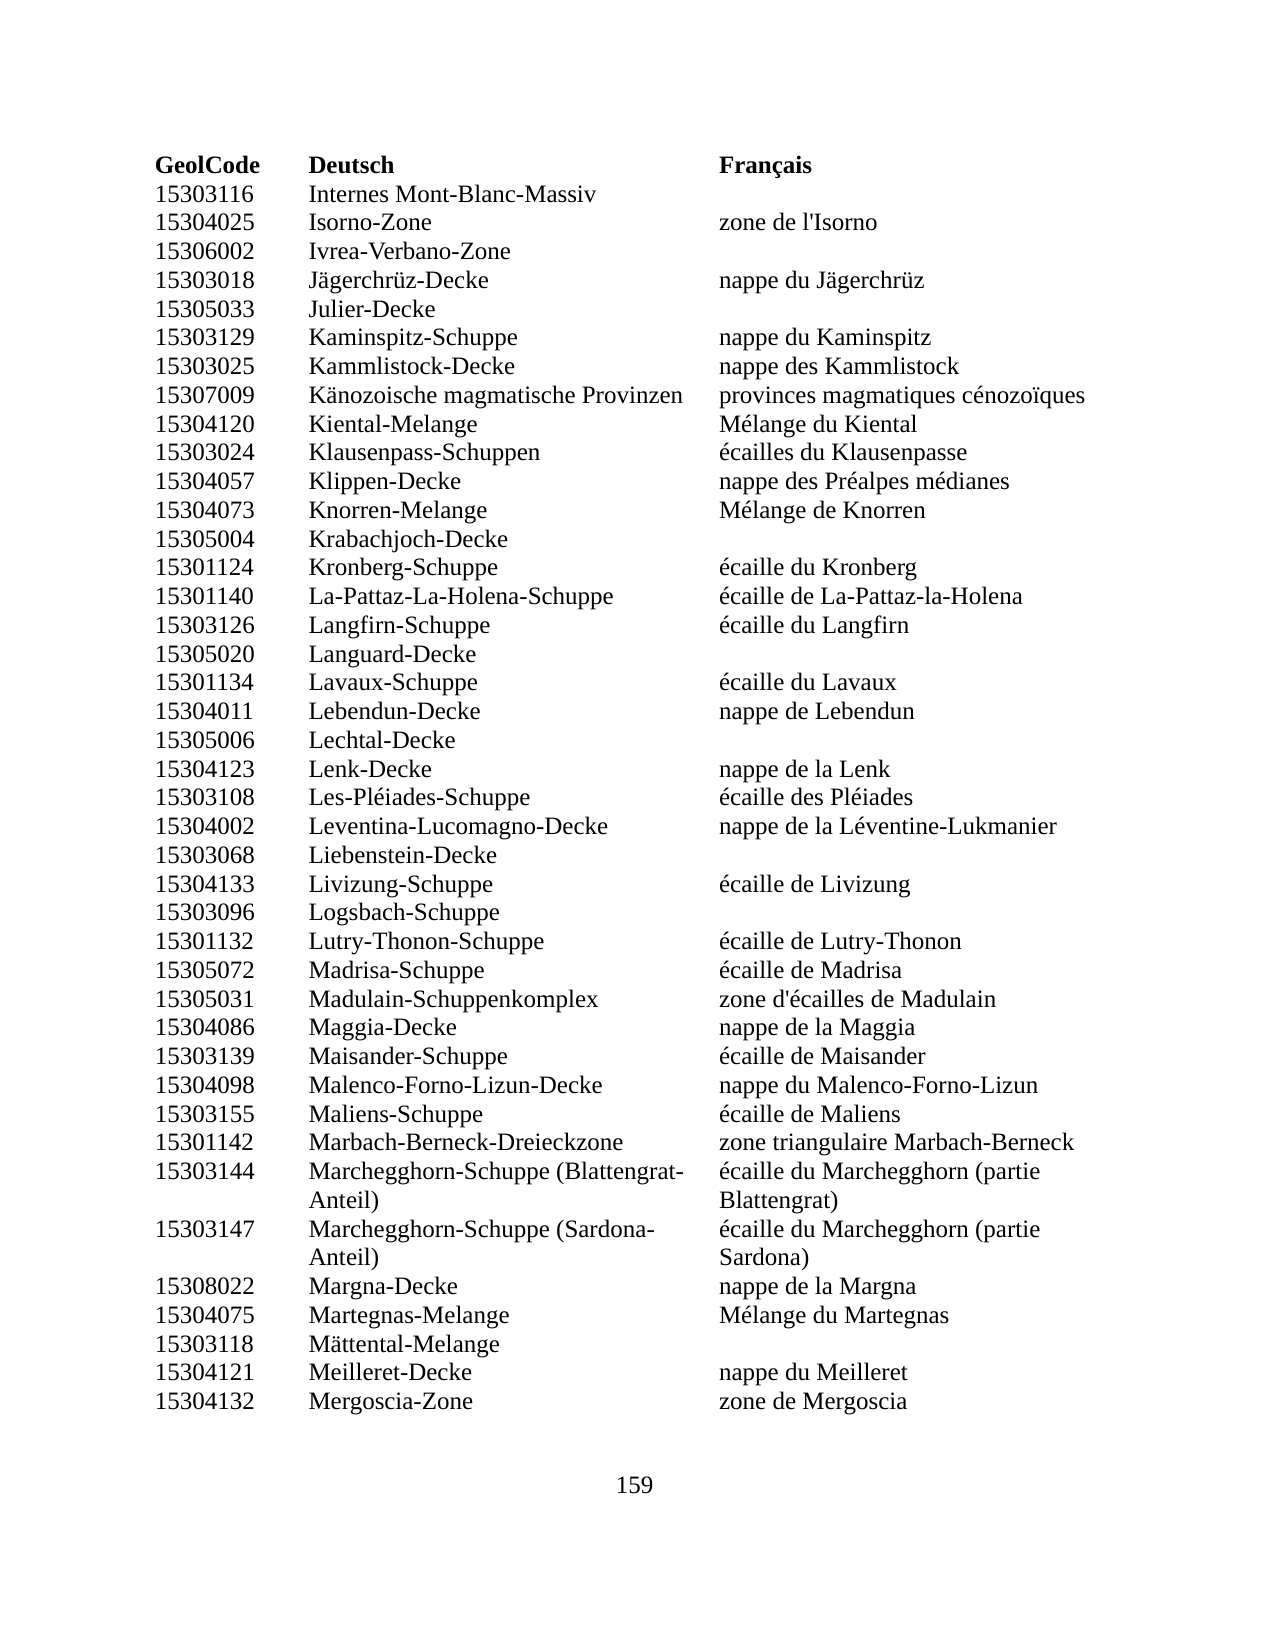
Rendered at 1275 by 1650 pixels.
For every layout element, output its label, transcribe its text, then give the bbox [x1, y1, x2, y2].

table_cell écailles du Klausenpasse [714, 438, 1125, 466]
table_cell 15303126 [150, 610, 304, 639]
table_cell Lebendun-Decke [304, 696, 714, 725]
table_cell écaille du Lavaux [714, 668, 1125, 696]
table_cell [714, 179, 1125, 207]
table_cell Les-Pléiades-Schuppe [304, 783, 714, 811]
table_cell Langfirn-Schuppe [304, 610, 714, 639]
table_cell Känozoische magmatische Provinzen [304, 380, 714, 409]
table_cell nappe de Lebendun [714, 696, 1125, 725]
table_cell 15304075 [150, 1300, 304, 1329]
table_cell Knorren-Melange [304, 495, 714, 524]
table_cell écaille des Pléiades [714, 783, 1125, 811]
table_cell Isorno-Zone [304, 208, 714, 236]
table_cell écaille du Langfirn [714, 610, 1125, 639]
table_cell Kammlistock-Decke [304, 351, 714, 380]
table_cell Julier-Decke [304, 294, 714, 322]
table_cell 15301142 [150, 1128, 304, 1156]
table_cell 15305031 [150, 984, 304, 1012]
table_cell écaille de Madrisa [714, 955, 1125, 984]
table_cell 15303129 [150, 323, 304, 351]
table_cell 15303068 [150, 840, 304, 869]
table_cell nappe de la Lenk [714, 754, 1125, 782]
table_cell nappe de la Margna [714, 1271, 1125, 1300]
table_cell Meilleret-Decke [304, 1358, 714, 1386]
table_header Deutsch [304, 150, 714, 179]
table_cell zone de Mergoscia [714, 1386, 1125, 1415]
table_cell nappe des Kammlistock [714, 351, 1125, 380]
table_cell 15301134 [150, 668, 304, 696]
table_cell Malenco-Forno-Lizun-Decke [304, 1070, 714, 1099]
table_cell 15305020 [150, 639, 304, 667]
table_cell [714, 1329, 1125, 1357]
table_cell 15306002 [150, 236, 304, 265]
table_cell écaille de Livizung [714, 869, 1125, 897]
table_cell provinces magmatiques cénozoïques [714, 380, 1125, 409]
table_cell 15305004 [150, 524, 304, 552]
table_cell Marbach-Berneck-Dreieckzone [304, 1128, 714, 1156]
table_cell 15303144 [150, 1156, 304, 1214]
table_cell Klippen-Decke [304, 466, 714, 495]
table_cell écaille de La-Pattaz-la-Holena [714, 581, 1125, 610]
table_cell nappe du Malenco-Forno-Lizun [714, 1070, 1125, 1099]
table_cell [714, 524, 1125, 552]
table_cell Languard-Decke [304, 639, 714, 667]
table_cell Maggia-Decke [304, 1013, 714, 1041]
table_cell Kronberg-Schuppe [304, 553, 714, 581]
table_cell 15303018 [150, 265, 304, 294]
table_cell 15305033 [150, 294, 304, 322]
table_cell 15304086 [150, 1013, 304, 1041]
table_cell 15301132 [150, 926, 304, 955]
table_cell écaille du Marchegghorn (partie Blattengrat) [714, 1156, 1125, 1214]
table_header GeolCode [150, 150, 304, 179]
table_cell zone de l'Isorno [714, 208, 1125, 236]
table_cell zone d'écailles de Madulain [714, 984, 1125, 1012]
table_cell Mättental-Melange [304, 1329, 714, 1357]
table_cell Madulain-Schuppenkomplex [304, 984, 714, 1012]
table_cell Marchegghorn-Schuppe (Sardona-Anteil) [304, 1214, 714, 1271]
table_cell nappe des Préalpes médianes [714, 466, 1125, 495]
table_cell Mélange de Knorren [714, 495, 1125, 524]
table_cell Mélange du Martegnas [714, 1300, 1125, 1329]
table_cell écaille de Maisander [714, 1041, 1125, 1070]
table_cell 15303116 [150, 179, 304, 207]
table_cell 15304057 [150, 466, 304, 495]
table_cell écaille de Maliens [714, 1099, 1125, 1127]
table_cell écaille de Lutry-Thonon [714, 926, 1125, 955]
table_cell Lenk-Decke [304, 754, 714, 782]
table_cell 15304132 [150, 1386, 304, 1415]
table_cell [714, 840, 1125, 869]
table_cell La-Pattaz-La-Holena-Schuppe [304, 581, 714, 610]
table_cell [714, 236, 1125, 265]
table_cell Maisander-Schuppe [304, 1041, 714, 1070]
table_cell 15304011 [150, 696, 304, 725]
table_cell 15304098 [150, 1070, 304, 1099]
table_cell zone triangulaire Marbach-Berneck [714, 1128, 1125, 1156]
table_cell 15304025 [150, 208, 304, 236]
table_cell Lutry-Thonon-Schuppe [304, 926, 714, 955]
table_cell 15304133 [150, 869, 304, 897]
table_cell écaille du Kronberg [714, 553, 1125, 581]
table_cell [714, 898, 1125, 926]
table_cell nappe de la Léventine-Lukmanier [714, 811, 1125, 840]
table_cell 15304123 [150, 754, 304, 782]
table_cell Livizung-Schuppe [304, 869, 714, 897]
table_cell 15303096 [150, 898, 304, 926]
table_cell 15303024 [150, 438, 304, 466]
table_cell 15308022 [150, 1271, 304, 1300]
table_cell 15307009 [150, 380, 304, 409]
table_cell Maliens-Schuppe [304, 1099, 714, 1127]
table_cell Leventina-Lucomagno-Decke [304, 811, 714, 840]
table_cell Lechtal-Decke [304, 725, 714, 754]
table_cell 15304073 [150, 495, 304, 524]
table_cell Margna-Decke [304, 1271, 714, 1300]
table_cell Liebenstein-Decke [304, 840, 714, 869]
table_cell Kiental-Melange [304, 409, 714, 437]
table_cell Logsbach-Schuppe [304, 898, 714, 926]
table_cell 15303139 [150, 1041, 304, 1070]
table_header Français [714, 150, 1125, 179]
table_cell nappe du Meilleret [714, 1358, 1125, 1386]
table_cell nappe du Jägerchrüz [714, 265, 1125, 294]
table_cell [714, 725, 1125, 754]
table_cell [714, 639, 1125, 667]
table_cell 15304120 [150, 409, 304, 437]
table_cell [714, 294, 1125, 322]
table_cell 15303025 [150, 351, 304, 380]
table_cell 15303147 [150, 1214, 304, 1271]
table_cell Mélange du Kiental [714, 409, 1125, 437]
table_cell 15305072 [150, 955, 304, 984]
table_cell 15304002 [150, 811, 304, 840]
table_cell Kaminspitz-Schuppe [304, 323, 714, 351]
table_cell Ivrea-Verbano-Zone [304, 236, 714, 265]
table_cell Marchegghorn-Schuppe (Blattengrat-Anteil) [304, 1156, 714, 1214]
table_cell Martegnas-Melange [304, 1300, 714, 1329]
table_cell Klausenpass-Schuppen [304, 438, 714, 466]
table_cell 15303108 [150, 783, 304, 811]
table_cell 15303118 [150, 1329, 304, 1357]
table_cell Internes Mont-Blanc-Massiv [304, 179, 714, 207]
table_cell 15303155 [150, 1099, 304, 1127]
table_cell Madrisa-Schuppe [304, 955, 714, 984]
table_cell Lavaux-Schuppe [304, 668, 714, 696]
table_cell 15304121 [150, 1358, 304, 1386]
table_cell Jägerchrüz-Decke [304, 265, 714, 294]
table_cell Mergoscia-Zone [304, 1386, 714, 1415]
table_cell 15301124 [150, 553, 304, 581]
table_cell 15305006 [150, 725, 304, 754]
table_cell écaille du Marchegghorn (partie Sardona) [714, 1214, 1125, 1271]
table_cell nappe de la Maggia [714, 1013, 1125, 1041]
table_cell Krabachjoch-Decke [304, 524, 714, 552]
table_cell 15301140 [150, 581, 304, 610]
table_cell nappe du Kaminspitz [714, 323, 1125, 351]
